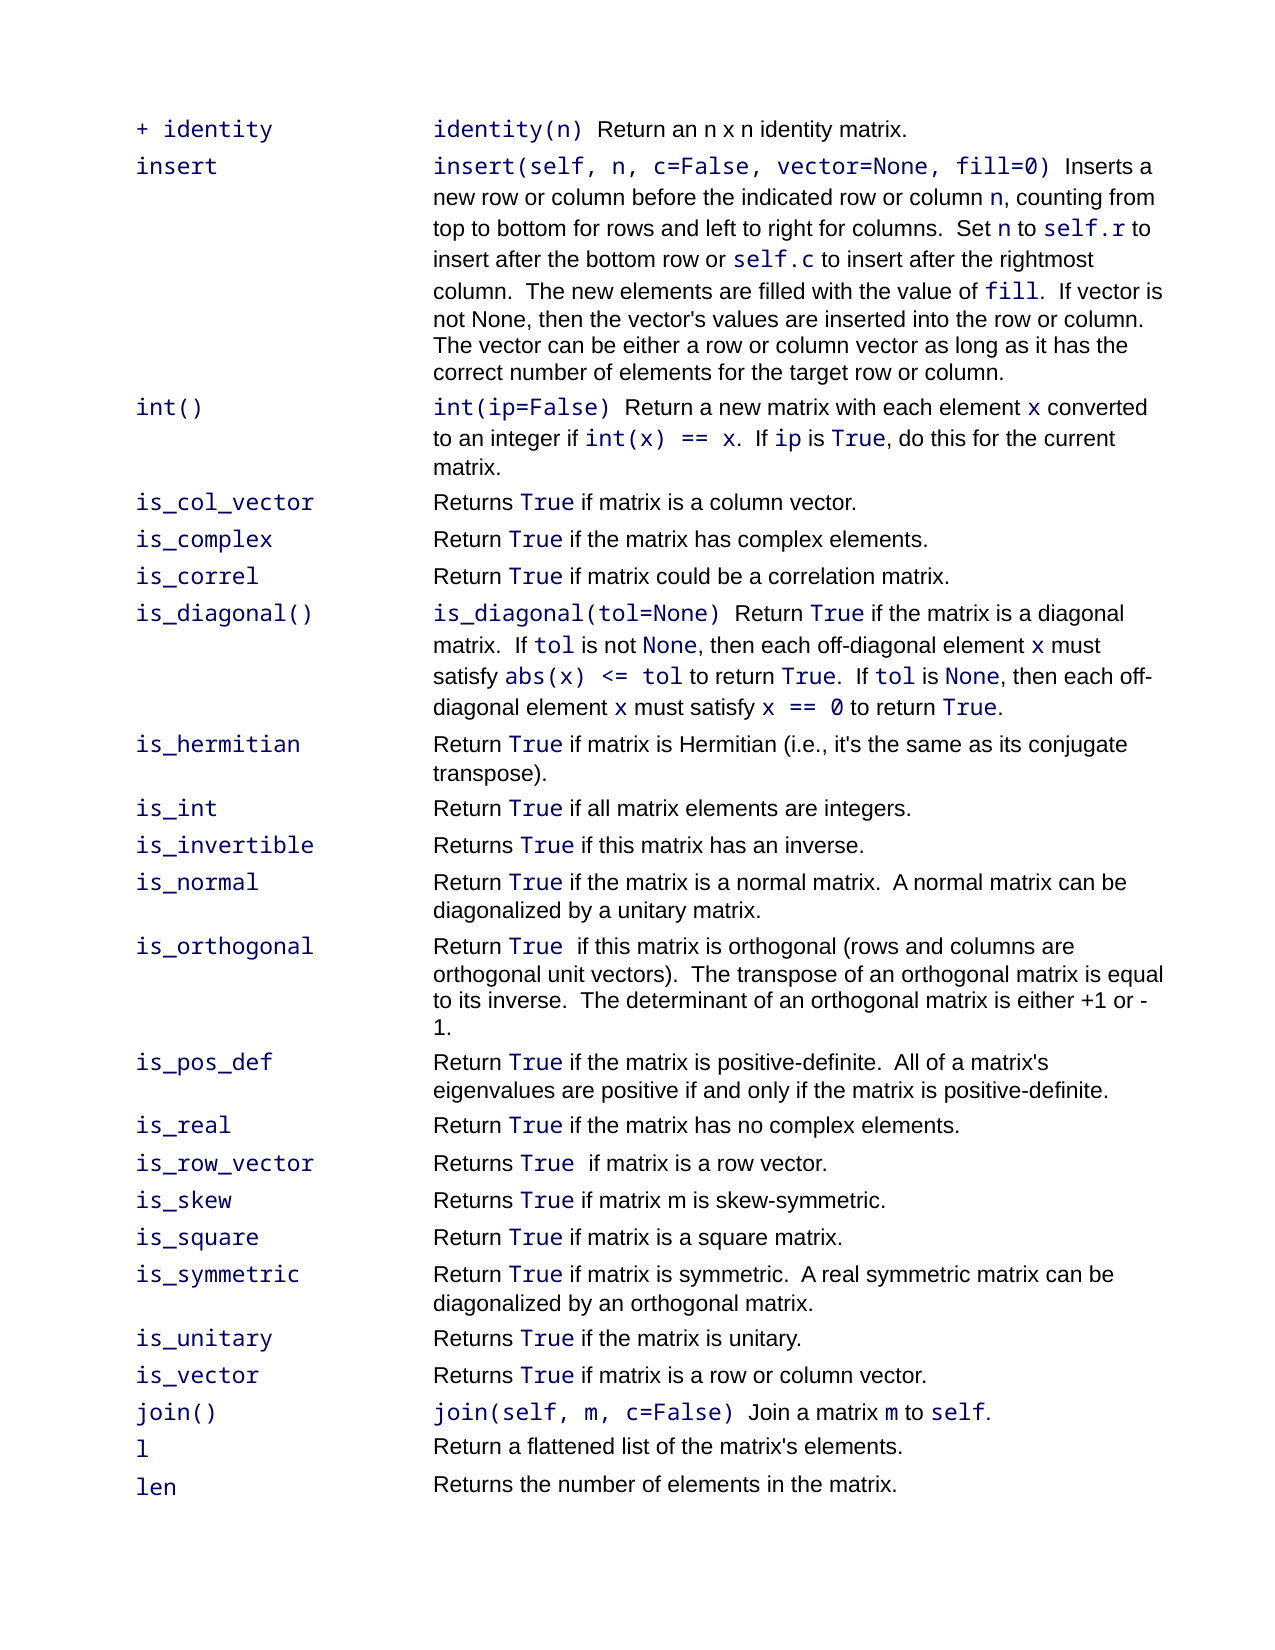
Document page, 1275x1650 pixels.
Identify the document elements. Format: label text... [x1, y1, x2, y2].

table_cell Return True if the matrix is a normal matrix. A normal matrix can be diagonalized by a unitary matrix. [433, 866, 1164, 930]
table_cell is_diagonal(tol=None) Return True if the matrix is a diagonal matrix. If tol is not None, then each off-diagonal element x must satisfy abs(x) <= tol to return True. If tol is None, then each off-diagonal element x must satisfy x == 0 to return True. [433, 597, 1164, 728]
table_cell Returns True if this matrix has an inverse. [433, 829, 1164, 866]
table_cell Return True if all matrix elements are integers. [433, 792, 1164, 829]
table_cell + identity [135, 113, 433, 150]
table_cell Return True if matrix is Hermitian (i.e., it's the same as its conjugate transpose). [433, 728, 1164, 792]
table_cell Returns True if matrix m is skew-symmetric. [433, 1184, 1164, 1221]
table_cell Return True if matrix is a square matrix. [433, 1221, 1164, 1258]
table_cell is_complex [135, 523, 433, 560]
table_cell Return True if the matrix is positive-definite. All of a matrix's eigenvalues are positive if and only if the matrix is positive-definite. [433, 1046, 1164, 1109]
table_cell identity(n) Return an n x n identity matrix. [433, 113, 1164, 150]
table_cell is_symmetric [135, 1258, 433, 1322]
table_cell is_real [135, 1110, 433, 1147]
table_cell Return True if the matrix has no complex elements. [433, 1110, 1164, 1147]
table_cell Return True if matrix could be a correlation matrix. [433, 560, 1164, 597]
table_cell Returns True if matrix is a column vector. [433, 486, 1164, 523]
table_cell Return a flattened list of the matrix's elements. [433, 1433, 1164, 1471]
table_cell Return True if the matrix has complex elements. [433, 523, 1164, 560]
table_cell len [135, 1471, 433, 1508]
table_cell is_invertible [135, 829, 433, 866]
table_cell l [135, 1433, 433, 1471]
table_cell is_diagonal() [135, 597, 433, 728]
table_cell is_square [135, 1221, 433, 1258]
table_cell is_vector [135, 1359, 433, 1396]
table_cell join() [135, 1396, 433, 1433]
table_cell Return True if this matrix is orthogonal (rows and columns are orthogonal unit vectors). The transpose of an orthogonal matrix is equal to its inverse. The determinant of an orthogonal matrix is either +1 or -1. [433, 930, 1164, 1046]
table_cell is_skew [135, 1184, 433, 1221]
table_cell is_row_vector [135, 1147, 433, 1184]
table_cell int(ip=False) Return a new matrix with each element x converted to an integer if int(x) == x. If ip is True, do this for the current matrix. [433, 391, 1164, 486]
table_cell is_normal [135, 866, 433, 930]
table_cell is_hermitian [135, 728, 433, 792]
table_cell insert [135, 150, 433, 391]
table_cell Return True if matrix is symmetric. A real symmetric matrix can be diagonalized by an orthogonal matrix. [433, 1258, 1164, 1322]
table_cell Returns the number of elements in the matrix. [433, 1471, 1164, 1508]
table_cell Returns True if the matrix is unitary. [433, 1322, 1164, 1359]
table_cell int() [135, 391, 433, 486]
table_cell join(self, m, c=False) Join a matrix m to self. [433, 1396, 1164, 1433]
table_cell is_unitary [135, 1322, 433, 1359]
table_cell is_correl [135, 560, 433, 597]
table_cell is_int [135, 792, 433, 829]
table_cell is_pos_def [135, 1046, 433, 1109]
table_cell insert(self, n, c=False, vector=None, fill=0) Inserts a new row or column before the indicated row or column n, counting from top to bottom for rows and left to right for columns. Set n to self.r to insert after the bottom row or self.c to insert after the rightmost column. The new elements are filled with the value of fill. If vector is not None, then the vector's values are inserted into the row or column. The vector can be either a row or column vector as long as it has the correct number of elements for the target row or column. [433, 150, 1164, 391]
table_cell is_col_vector [135, 486, 433, 523]
table_cell is_orthogonal [135, 930, 433, 1046]
table_cell Returns True if matrix is a row vector. [433, 1147, 1164, 1184]
table_cell Returns True if matrix is a row or column vector. [433, 1359, 1164, 1396]
